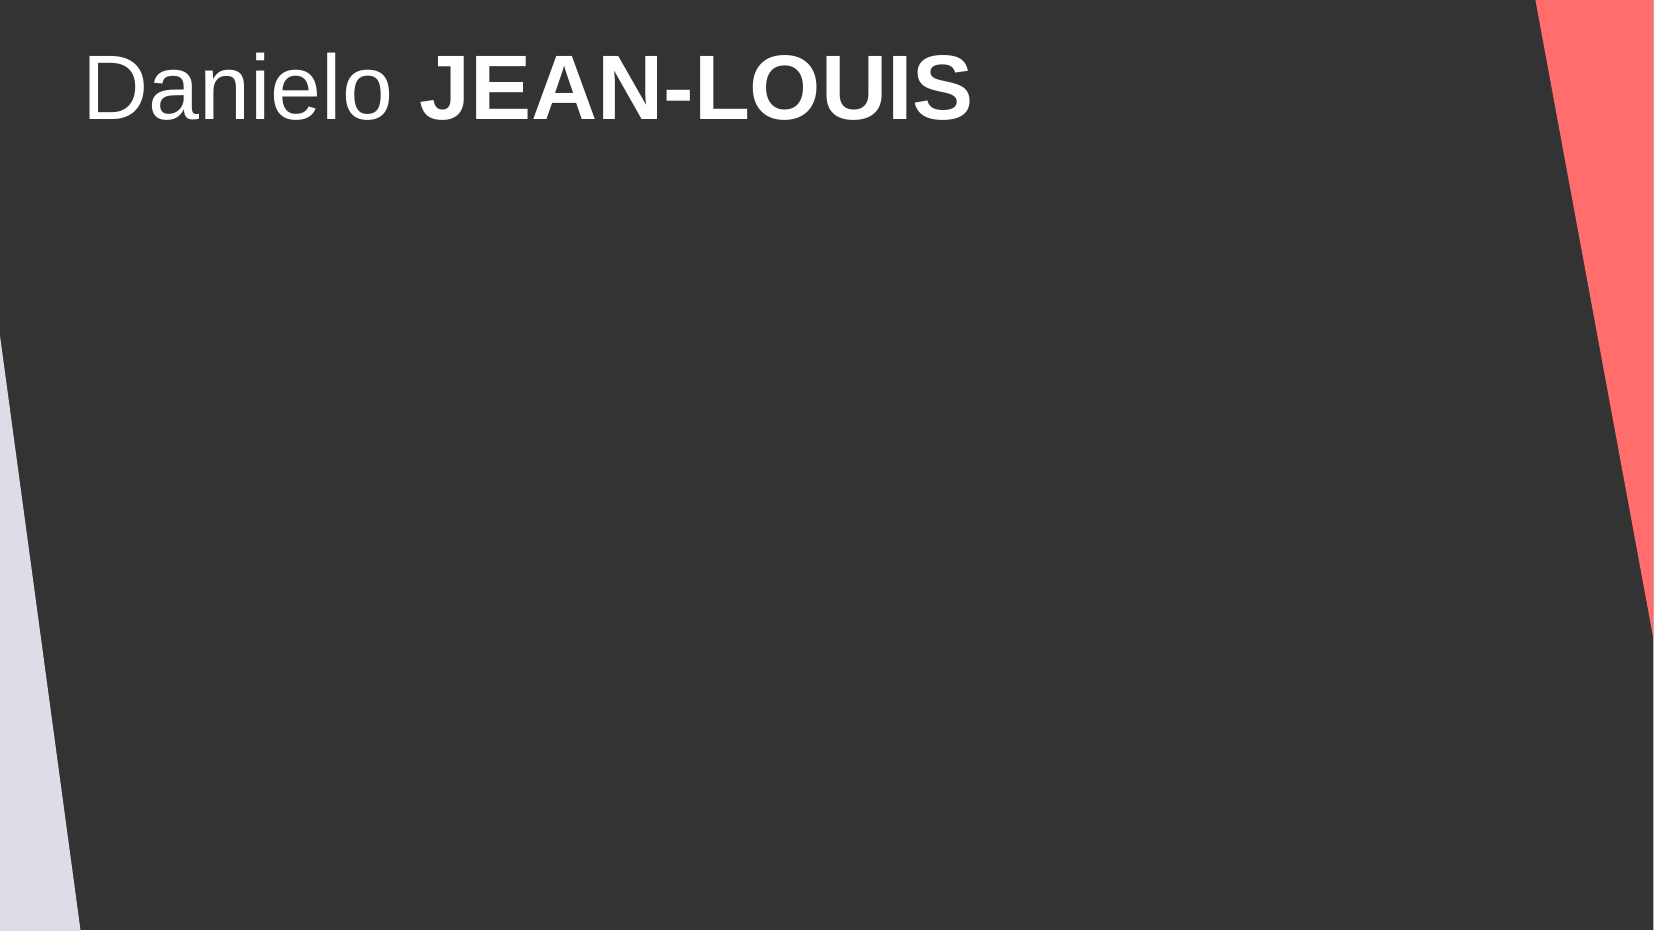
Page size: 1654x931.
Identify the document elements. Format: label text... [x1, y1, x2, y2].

text_box [1535, 0, 1654, 642]
text_box [0, 335, 81, 931]
subtitle Danielo JEAN-LOUIS [82, 36, 1571, 345]
